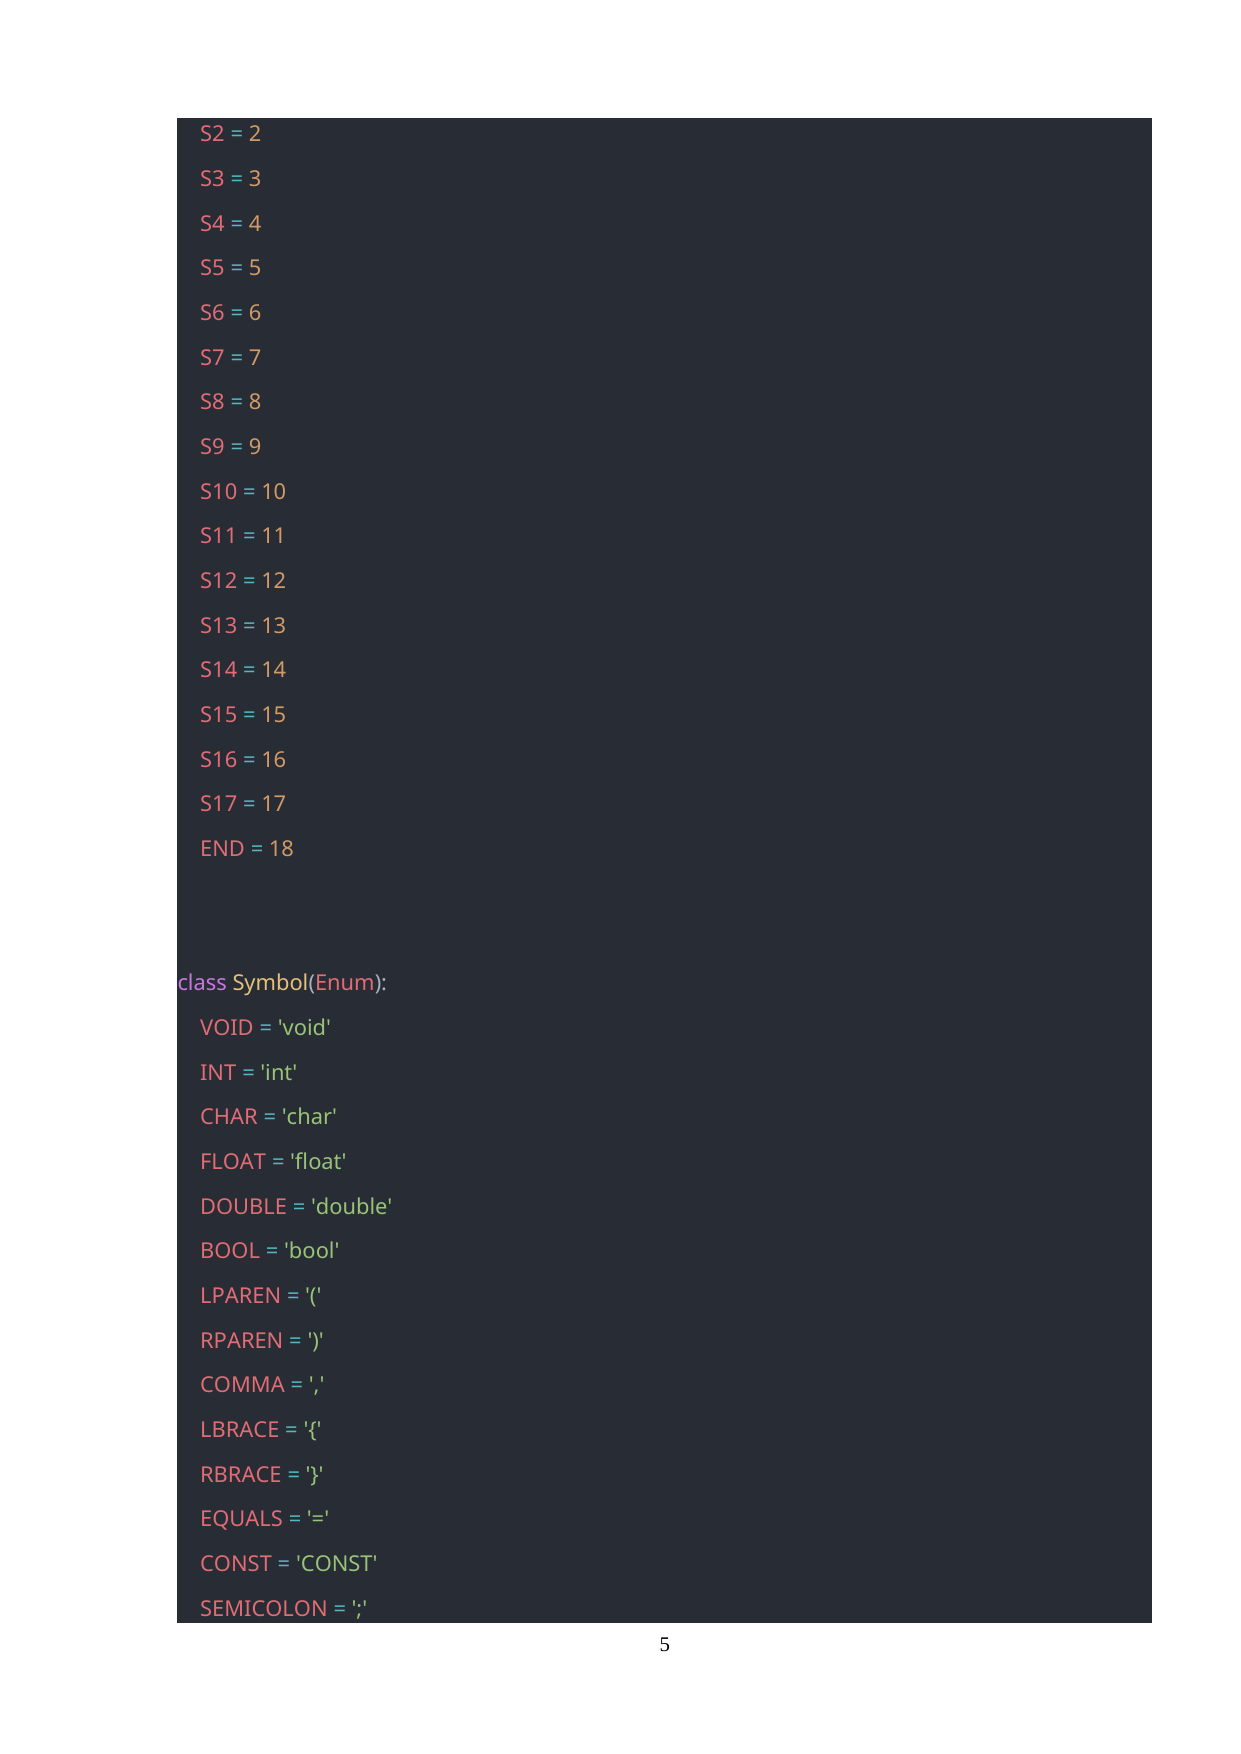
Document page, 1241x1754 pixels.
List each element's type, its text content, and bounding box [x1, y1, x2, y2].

text S7 = 7 [177, 342, 1152, 371]
text S13 = 13 [177, 610, 1152, 639]
text S4 = 4 [177, 207, 1152, 237]
text S16 = 16 [177, 744, 1152, 773]
text CONST = 'CONST' [177, 1548, 1152, 1578]
text S9 = 9 [177, 431, 1152, 461]
text SEMICOLON = ';' [177, 1593, 1152, 1623]
text S5 = 5 [177, 252, 1152, 282]
text S12 = 12 [177, 565, 1152, 595]
text EQUALS = '=' [177, 1503, 1152, 1533]
text S3 = 3 [177, 163, 1152, 193]
text COMMA = ',' [177, 1369, 1152, 1399]
text RBRACE = '}' [177, 1459, 1152, 1488]
text S11 = 11 [177, 520, 1152, 550]
text S6 = 6 [177, 297, 1152, 327]
text END = 18 [177, 833, 1152, 863]
text VOID = 'void' [177, 1012, 1152, 1042]
text S10 = 10 [177, 476, 1152, 505]
text INT = 'int' [177, 1057, 1152, 1086]
text DOUBLE = 'double' [177, 1191, 1152, 1220]
text LBRACE = '{' [177, 1414, 1152, 1444]
text RPAREN = ')' [177, 1325, 1152, 1354]
text class Symbol(Enum): [177, 967, 1152, 997]
text S14 = 14 [177, 654, 1152, 684]
text FLOAT = 'float' [177, 1146, 1152, 1176]
text S17 = 17 [177, 788, 1152, 818]
text BOOL = 'bool' [177, 1235, 1152, 1265]
text LPAREN = '(' [177, 1280, 1152, 1310]
text CHAR = 'char' [177, 1101, 1152, 1131]
text S2 = 2 [177, 118, 1152, 148]
text S8 = 8 [177, 386, 1152, 416]
text S15 = 15 [177, 699, 1152, 729]
